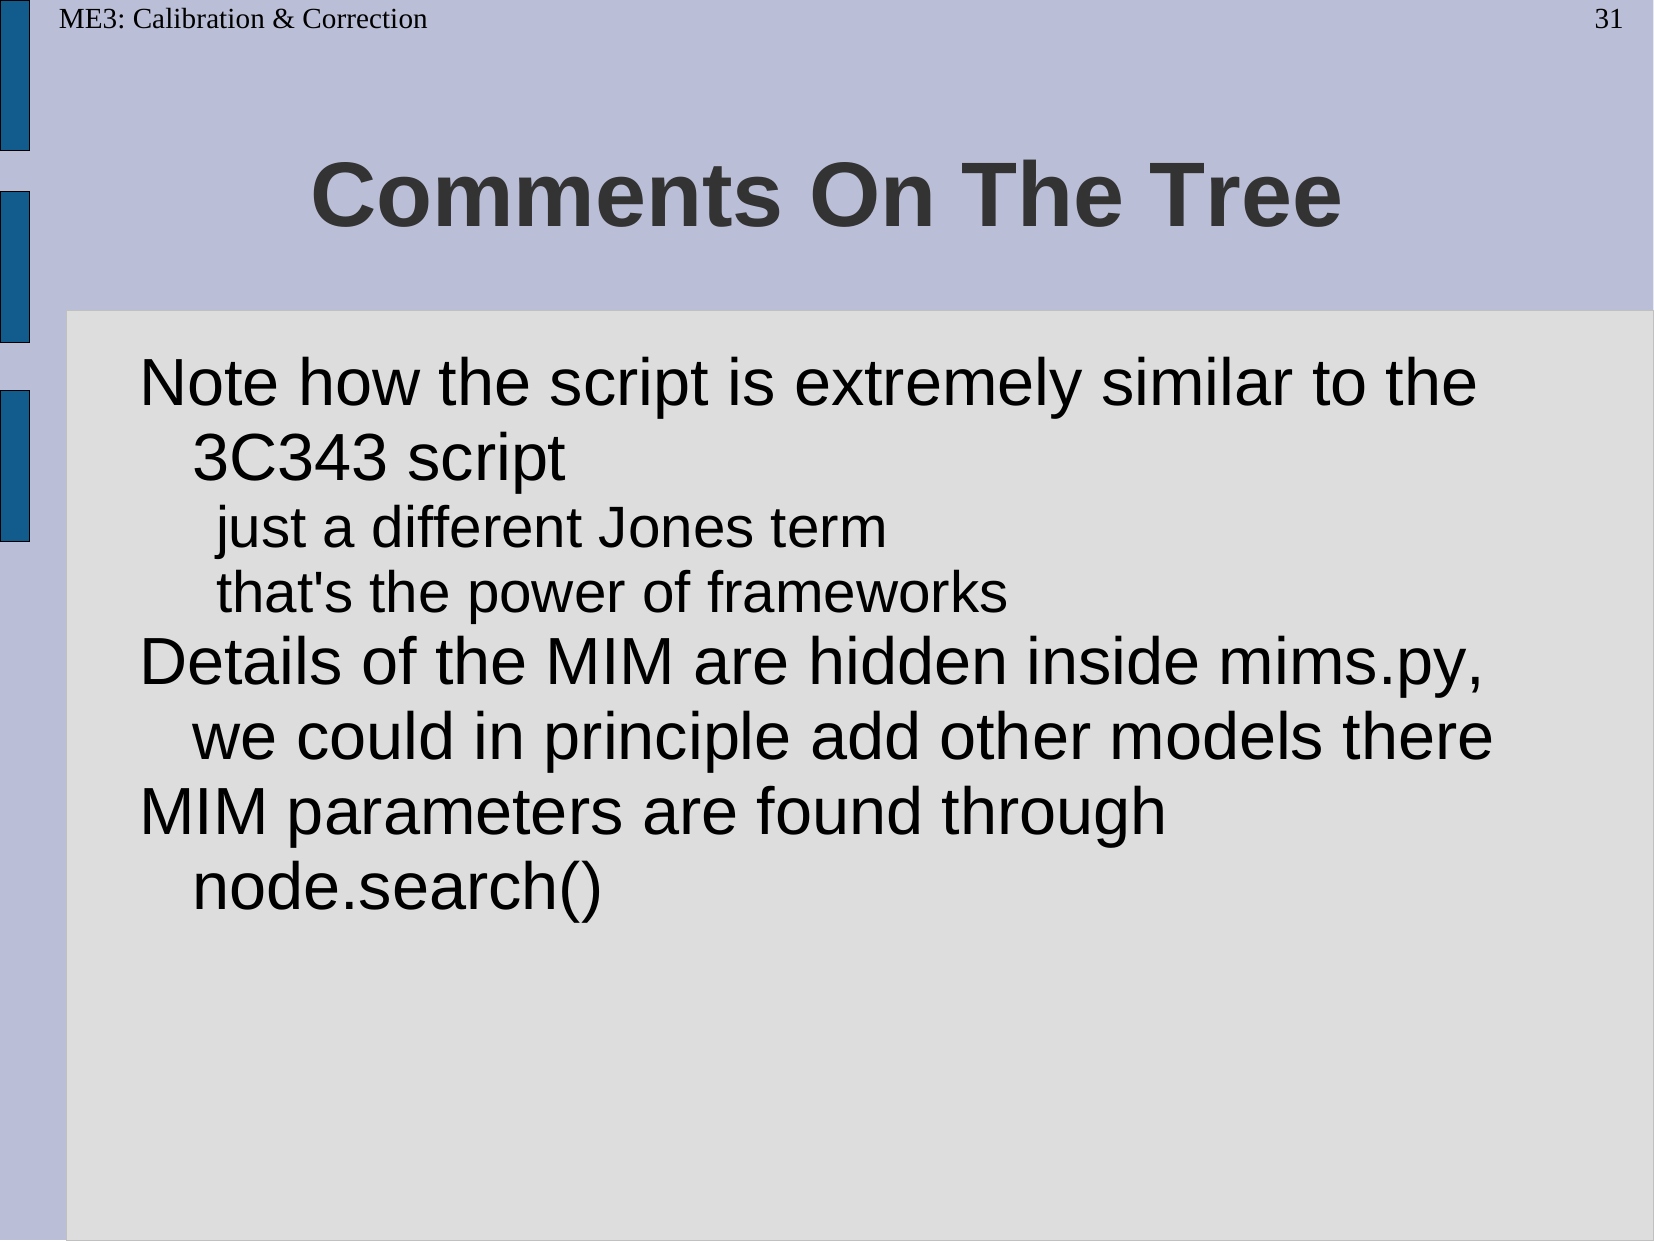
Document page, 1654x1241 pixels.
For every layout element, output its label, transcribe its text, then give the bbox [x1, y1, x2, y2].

title Comments On The Tree [121, 98, 1534, 291]
list Note how the script is extremely similar to the 3C343 script just a different Jones term that's the power of frameworks Details of the MIM are hidden inside mims.py, we could in principle add other models there MIM parameters are found through node.search() [121, 344, 1534, 1112]
